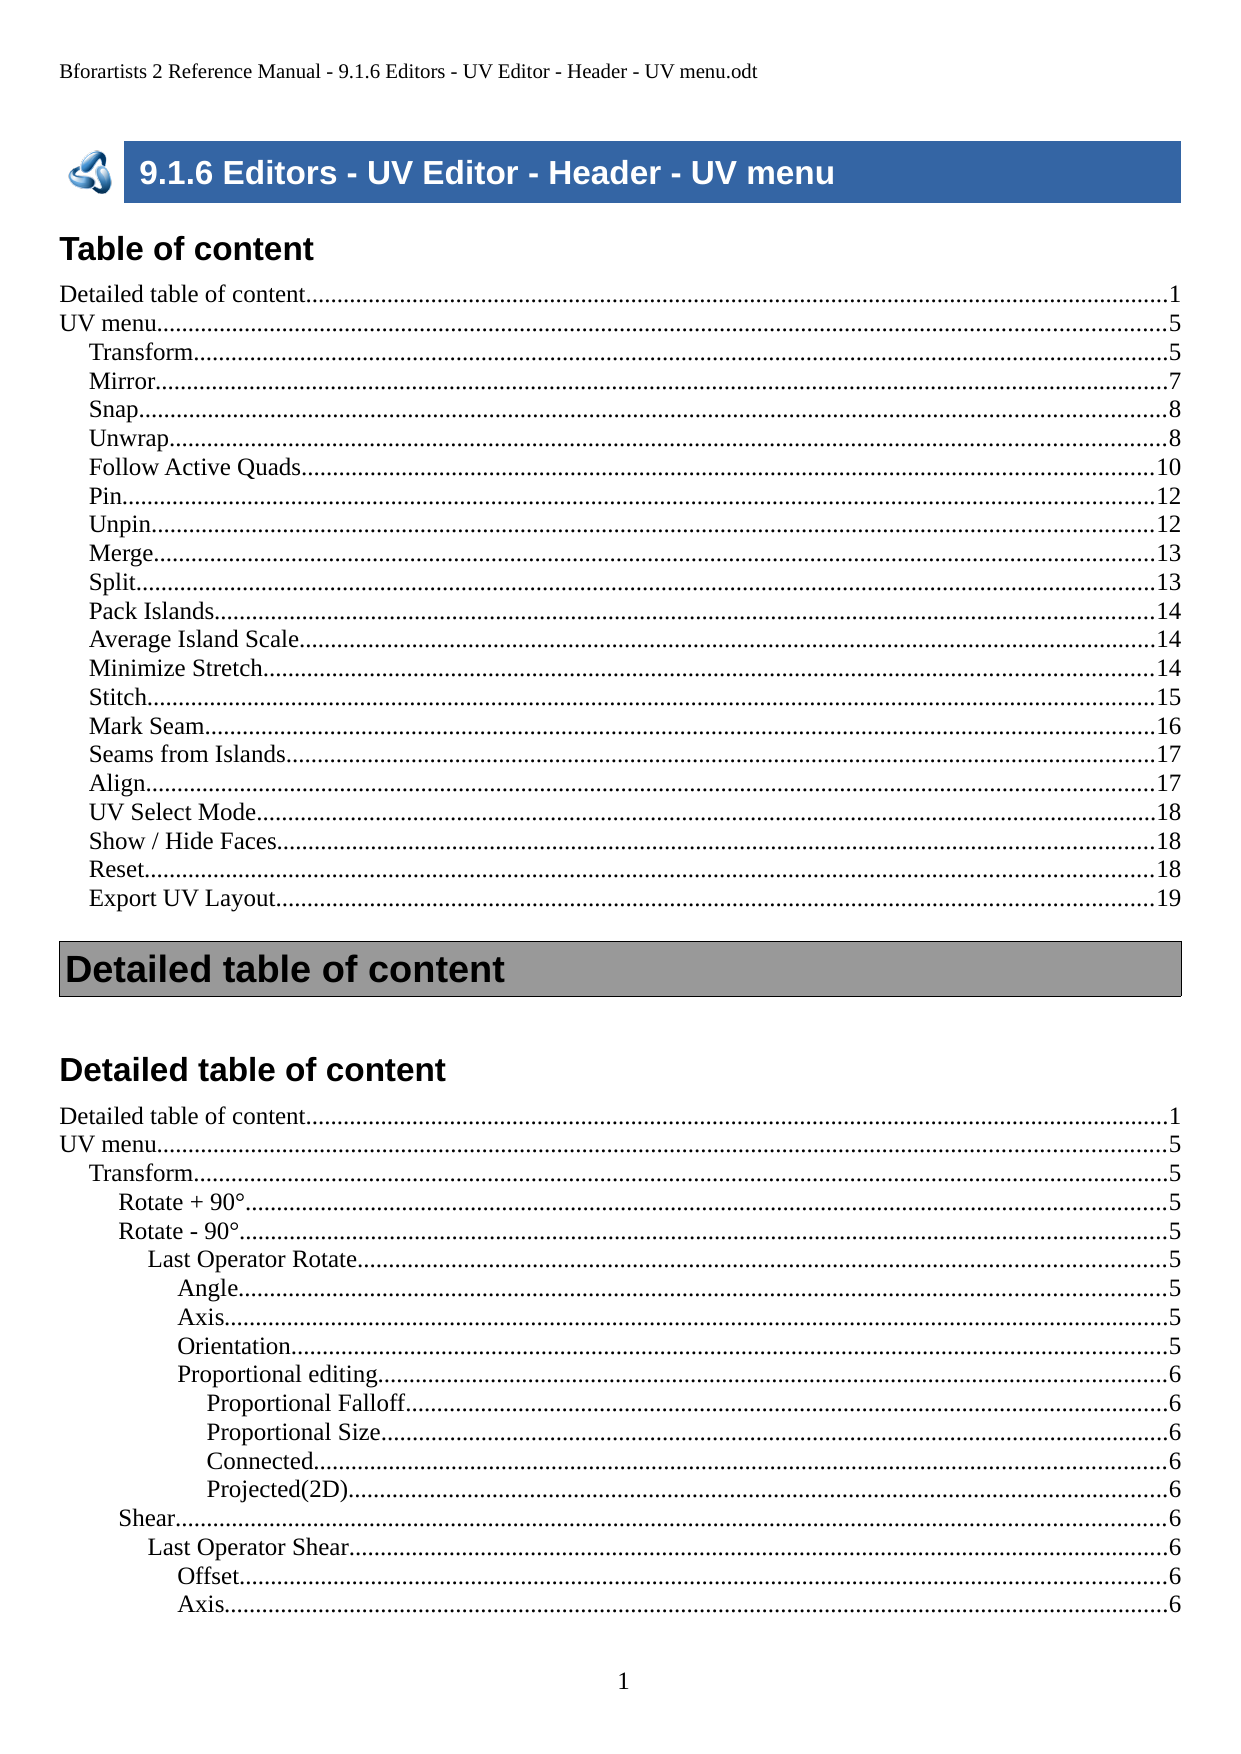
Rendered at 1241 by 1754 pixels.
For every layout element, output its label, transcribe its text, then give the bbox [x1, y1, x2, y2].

text Follow Active Quads 10 [88, 452, 1181, 481]
text Mark Seam 16 [88, 711, 1181, 739]
text Axis 6 [177, 1589, 1181, 1618]
text Average Island Scale 14 [88, 624, 1181, 653]
text Stitch 15 [88, 682, 1181, 711]
text Minimize Stretch 14 [88, 653, 1181, 682]
text Snap 8 [88, 394, 1181, 423]
text Axis 5 [177, 1302, 1181, 1331]
text Last Operator Rotate 5 [147, 1244, 1181, 1273]
text Proportional editing 6 [177, 1359, 1181, 1388]
text Split 13 [88, 567, 1181, 596]
text Last Operator Shear 6 [147, 1532, 1181, 1561]
text Orientation 5 [177, 1331, 1181, 1359]
text UV menu 5 [59, 308, 1181, 337]
text Show / Hide Faces 18 [88, 826, 1181, 854]
text Connected 6 [206, 1446, 1181, 1474]
text Align 17 [88, 768, 1181, 797]
text Proportional Size 6 [206, 1417, 1181, 1446]
text Pin 12 [88, 481, 1181, 509]
text Rotate + 90° 5 [118, 1187, 1181, 1216]
picture [65, 147, 114, 197]
text Shear 6 [118, 1503, 1181, 1532]
text UV Select Mode 18 [88, 797, 1181, 826]
text Pack Islands 14 [88, 596, 1181, 624]
text Export UV Layout 19 [88, 883, 1181, 912]
subtitle Table of content [59, 228, 1181, 267]
text Reset 18 [88, 854, 1181, 883]
table_header Detailed table of content [60, 942, 1181, 996]
text Detailed table of content 1 [59, 1101, 1181, 1129]
text Angle 5 [177, 1273, 1181, 1302]
text Unpin 12 [88, 509, 1181, 538]
text Seams from Islands 17 [88, 739, 1181, 768]
text Transform 5 [88, 337, 1181, 366]
table_header 9.1.6 Editors - UV Editor - Header - UV menu [124, 141, 1181, 203]
text Mirror 7 [88, 366, 1181, 394]
text Offset 6 [177, 1561, 1181, 1589]
text Projected(2D) 6 [206, 1474, 1181, 1503]
text Merge 13 [88, 538, 1181, 567]
text Rotate - 90° 5 [118, 1216, 1181, 1244]
text Unwrap 8 [88, 423, 1181, 452]
text Detailed table of content 1 [59, 279, 1181, 308]
table_header [59, 141, 124, 203]
text Transform 5 [88, 1158, 1181, 1187]
text Proportional Falloff 6 [206, 1388, 1181, 1417]
subtitle Detailed table of content [59, 1050, 1181, 1088]
text UV menu 5 [59, 1129, 1181, 1158]
